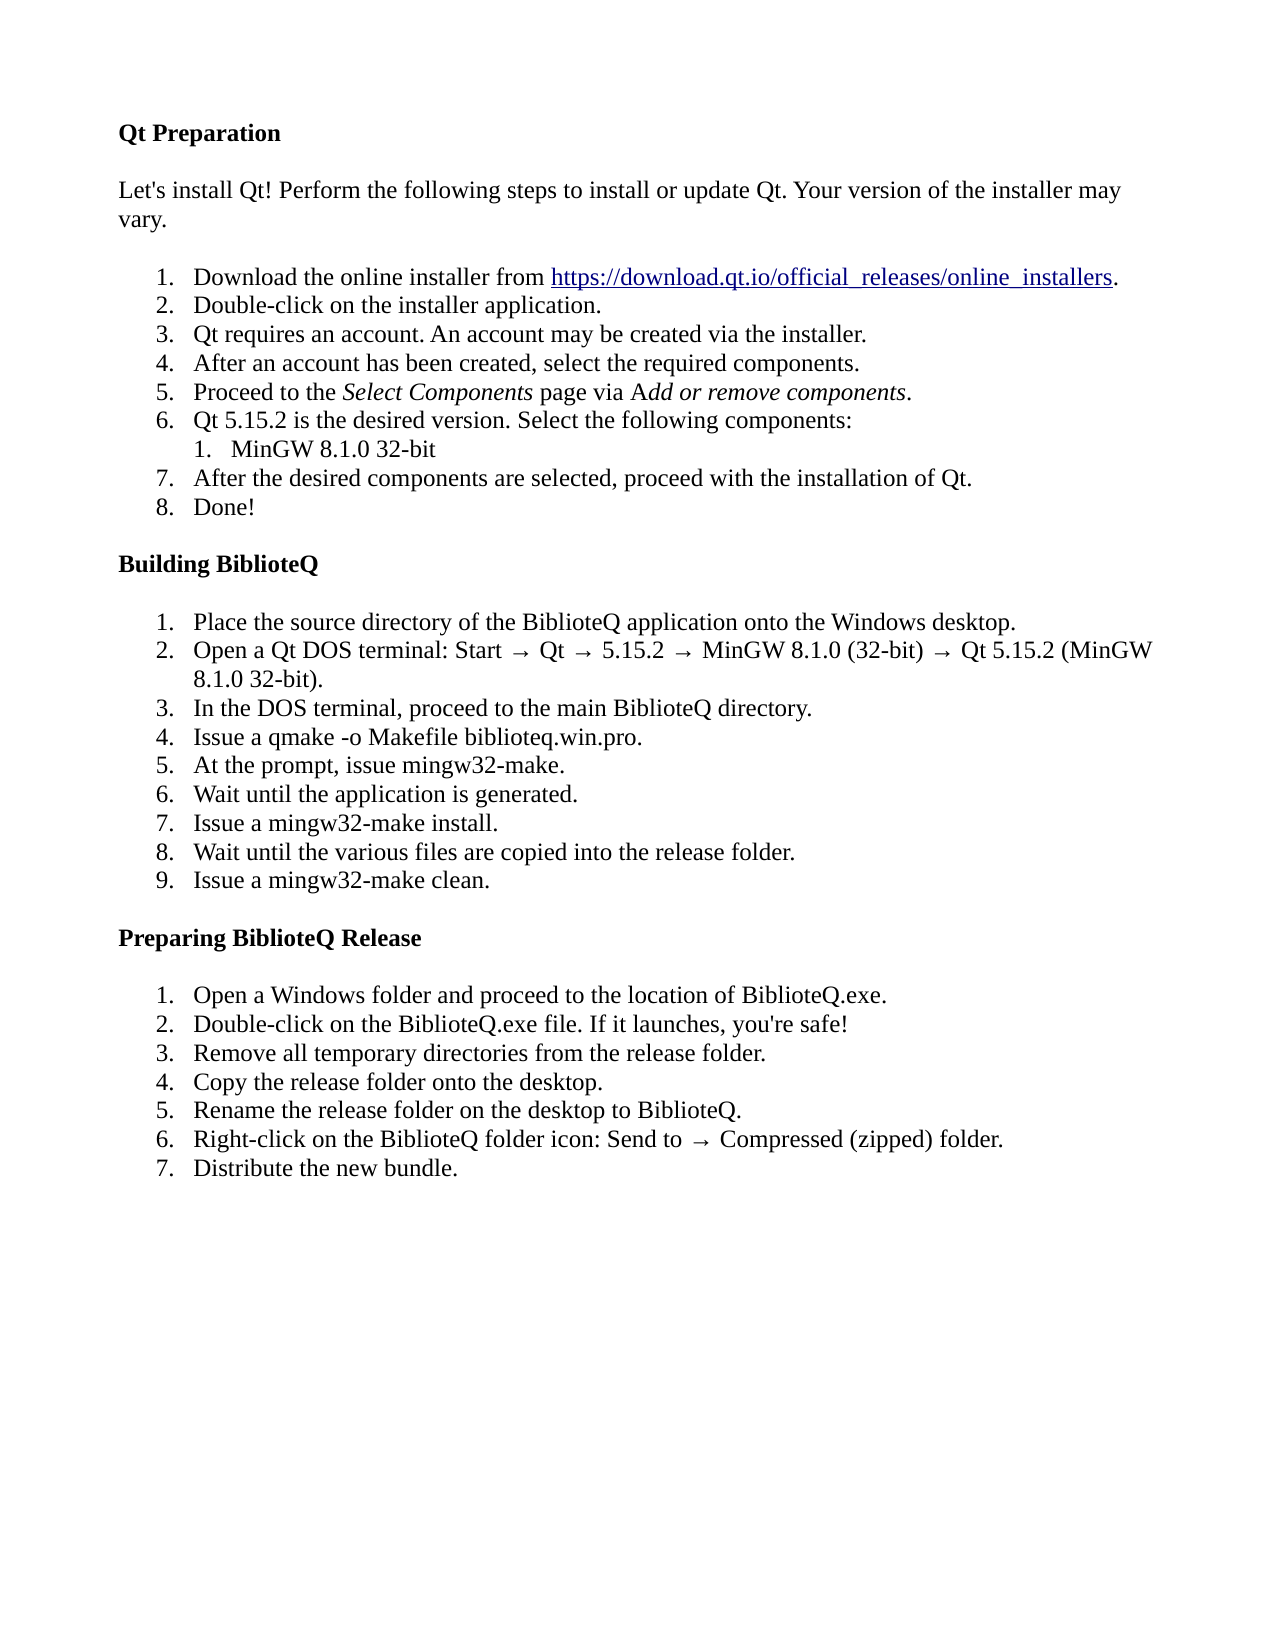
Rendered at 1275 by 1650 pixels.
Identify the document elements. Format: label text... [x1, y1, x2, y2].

list Done! [156, 492, 1157, 521]
list Open a Windows folder and proceed to the location of BiblioteQ.exe. [156, 981, 1157, 1009]
list After the desired components are selected, proceed with the installation of Qt. [156, 463, 1157, 492]
text Building BiblioteQ [118, 549, 1157, 578]
list Right-click on the BiblioteQ folder icon: Send to → Compressed (zipped) folder. [156, 1124, 1157, 1153]
list Double-click on the installer application. [156, 291, 1157, 319]
list MinGW 8.1.0 32-bit [193, 434, 1157, 463]
list Place the source directory of the BiblioteQ application onto the Windows desktop. [156, 607, 1157, 636]
list Distribute the new bundle. [156, 1153, 1157, 1182]
list Open a Qt DOS terminal: Start → Qt → 5.15.2 → MinGW 8.1.0 (32-bit) → Qt 5.15.2 (MinGW 8.1.0 32-bit). [156, 636, 1157, 693]
list Qt 5.15.2 is the desired version. Select the following components: [156, 406, 1157, 434]
list Qt requires an account. An account may be created via the installer. [156, 319, 1157, 348]
text Preparing BiblioteQ Release [118, 923, 1157, 952]
list At the prompt, issue mingw32-make. [156, 751, 1157, 779]
list Issue a mingw32-make install. [156, 808, 1157, 837]
list Wait until the various files are copied into the release folder. [156, 837, 1157, 866]
list Issue a mingw32-make clean. [156, 866, 1157, 894]
list Wait until the application is generated. [156, 779, 1157, 808]
list Issue a qmake -o Makefile biblioteq.win.pro. [156, 722, 1157, 751]
list Download the online installer from https://download.qt.io/official_releases/online_installers. [156, 262, 1157, 291]
list Rename the release folder on the desktop to BiblioteQ. [156, 1096, 1157, 1124]
text Qt Preparation [118, 118, 1157, 147]
list In the DOS terminal, proceed to the main BiblioteQ directory. [156, 693, 1157, 722]
list Proceed to the Select Components page via Add or remove components. [156, 377, 1157, 406]
list Remove all temporary directories from the release folder. [156, 1038, 1157, 1067]
text Let's install Qt! Perform the following steps to install or update Qt. Your version of the installer may vary. [118, 176, 1157, 233]
list Double-click on the BiblioteQ.exe file. If it launches, you're safe! [156, 1009, 1157, 1038]
list Copy the release folder onto the desktop. [156, 1067, 1157, 1096]
list After an account has been created, select the required components. [156, 348, 1157, 377]
